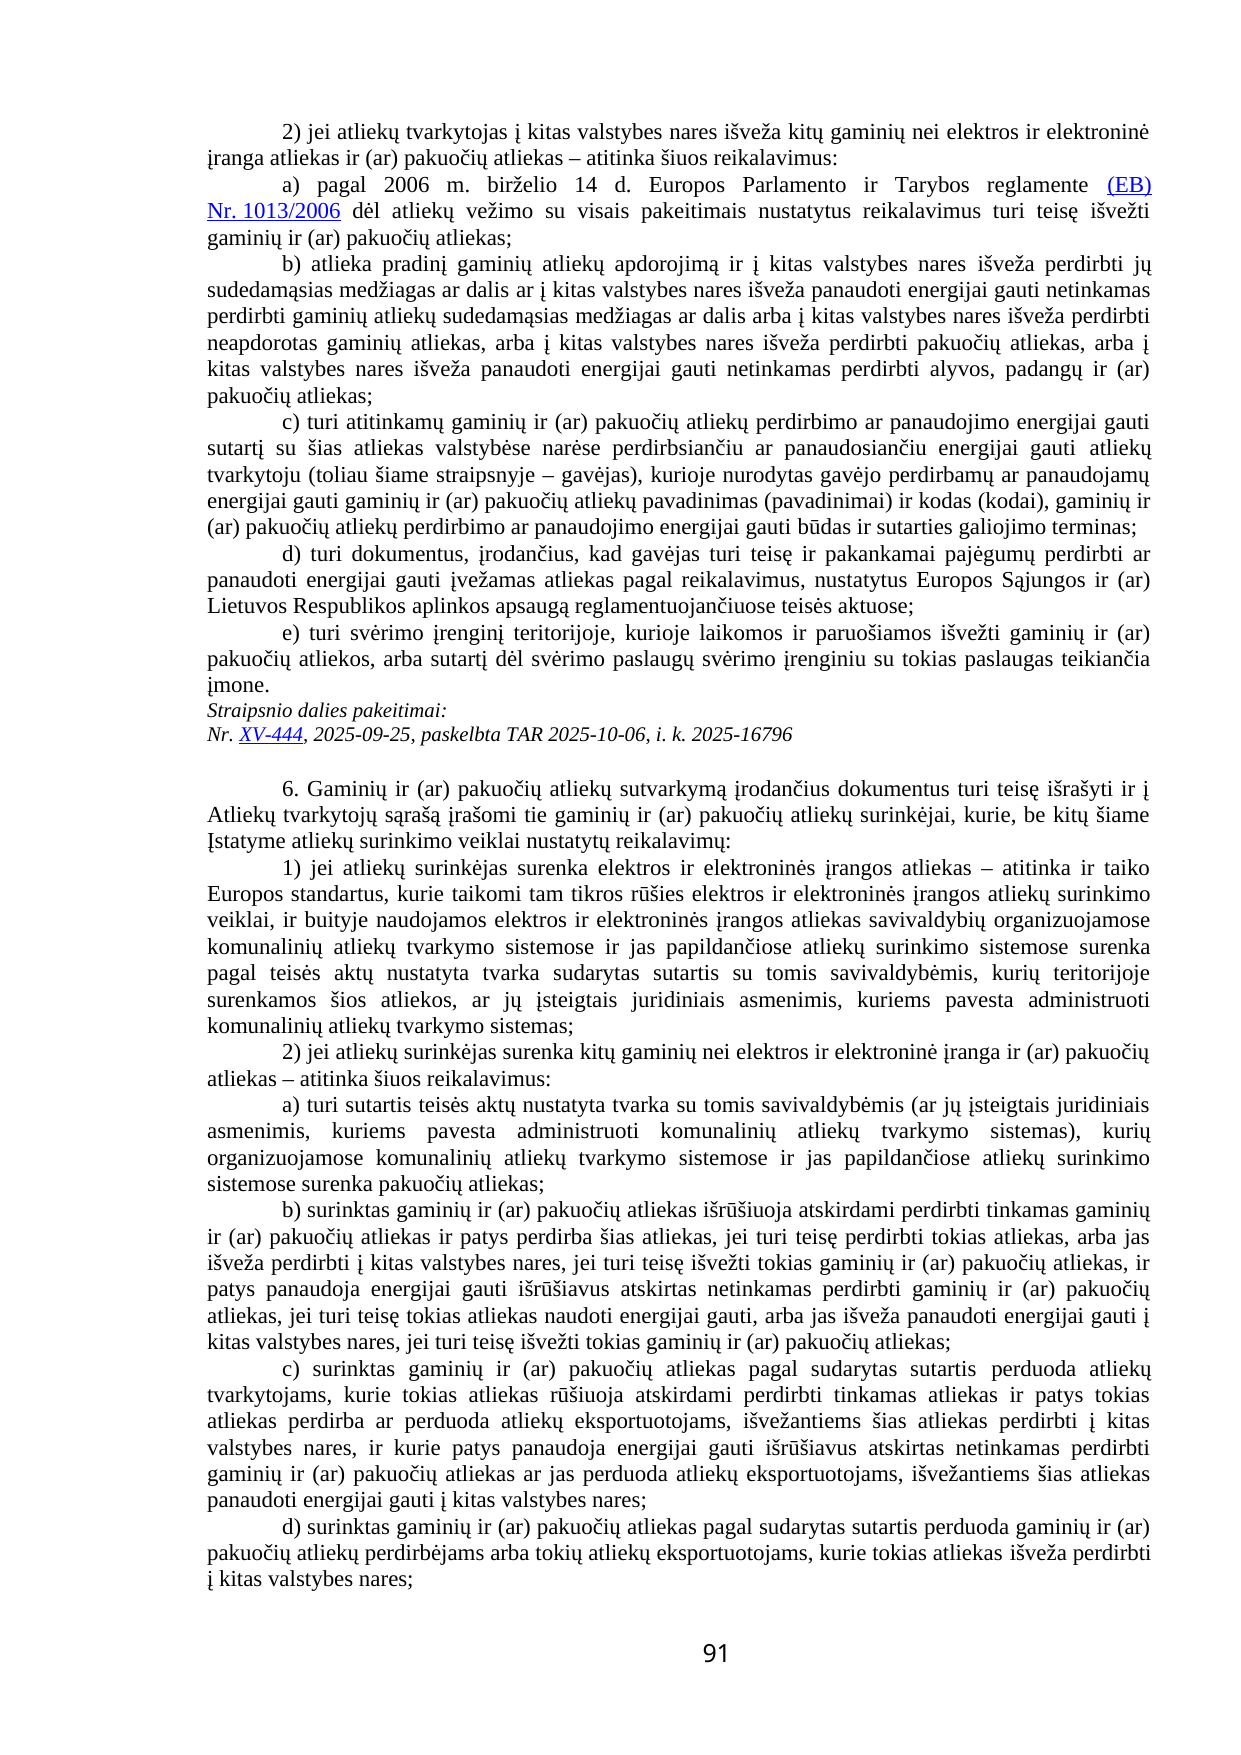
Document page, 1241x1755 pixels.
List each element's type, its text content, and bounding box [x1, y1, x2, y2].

text a) turi sutartis teisės aktų nustatyta tvarka su tomis savivaldybėmis (ar jų įsteigtais juridiniais asmenimis, kuriems pavesta administruoti komunalinių atliekų tvarkymo sistemas), kurių organizuojamose komunalinių atliekų tvarkymo sistemose ir jas papildančiose atliekų surinkimo sistemose surenka pakuočių atliekas; [207, 1091, 1152, 1196]
text Nr. XV-444, 2025-09-25, paskelbta TAR 2025-10-06, i. k. 2025-16796 [207, 722, 1152, 746]
text a) pagal 2006 m. birželio 14 d. Europos Parlamento ir Tarybos reglamente (EB) Nr. 1013/2006 dėl atliekų vežimo su visais pakeitimais nustatytus reikalavimus turi teisę išvežti gaminių ir (ar) pakuočių atliekas; [207, 171, 1152, 250]
text d) turi dokumentus, įrodančius, kad gavėjas turi teisę ir pakankamai pajėgumų perdirbti ar panaudoti energijai gauti įvežamas atliekas pagal reikalavimus, nustatytus Europos Sąjungos ir (ar) Lietuvos Respublikos aplinkos apsaugą reglamentuojančiuose teisės aktuose; [207, 540, 1152, 619]
text e) turi svėrimo įrenginį teritorijoje, kurioje laikomos ir paruošiamos išvežti gaminių ir (ar) pakuočių atliekos, arba sutartį dėl svėrimo paslaugų svėrimo įrenginiu su tokias paslaugas teikiančia įmone. [207, 619, 1152, 698]
text c) turi atitinkamų gaminių ir (ar) pakuočių atliekų perdirbimo ar panaudojimo energijai gauti sutartį su šias atliekas valstybėse narėse perdirbsiančiu ar panaudosiančiu energijai gauti atliekų tvarkytoju (toliau šiame straipsnyje – gavėjas), kurioje nurodytas gavėjo perdirbamų ar panaudojamų energijai gauti gaminių ir (ar) pakuočių atliekų pavadinimas (pavadinimai) ir kodas (kodai), gaminių ir (ar) pakuočių atliekų perdirbimo ar panaudojimo energijai gauti būdas ir sutarties galiojimo terminas; [207, 408, 1152, 540]
text 2) jei atliekų surinkėjas surenka kitų gaminių nei elektros ir elektroninė įranga ir (ar) pakuočių atliekas – atitinka šiuos reikalavimus: [207, 1038, 1152, 1091]
text 6. Gaminių ir (ar) pakuočių atliekų sutvarkymą įrodančius dokumentus turi teisę išrašyti ir į Atliekų tvarkytojų sąrašą įrašomi tie gaminių ir (ar) pakuočių atliekų surinkėjai, kurie, be kitų šiame Įstatyme atliekų surinkimo veiklai nustatytų reikalavimų: [207, 775, 1152, 854]
text b) surinktas gaminių ir (ar) pakuočių atliekas išrūšiuoja atskirdami perdirbti tinkamas gaminių ir (ar) pakuočių atliekas ir patys perdirba šias atliekas, jei turi teisę perdirbti tokias atliekas, arba jas išveža perdirbti į kitas valstybes nares, jei turi teisę išvežti tokias gaminių ir (ar) pakuočių atliekas, ir patys panaudoja energijai gauti išrūšiavus atskirtas netinkamas perdirbti gaminių ir (ar) pakuočių atliekas, jei turi teisę tokias atliekas naudoti energijai gauti, arba jas išveža panaudoti energijai gauti į kitas valstybes nares, jei turi teisę išvežti tokias gaminių ir (ar) pakuočių atliekas; [207, 1196, 1152, 1354]
text 2) jei atliekų tvarkytojas į kitas valstybes nares išveža kitų gaminių nei elektros ir elektroninė įranga atliekas ir (ar) pakuočių atliekas – atitinka šiuos reikalavimus: [207, 118, 1152, 171]
text d) surinktas gaminių ir (ar) pakuočių atliekas pagal sudarytas sutartis perduoda gaminių ir (ar) pakuočių atliekų perdirbėjams arba tokių atliekų eksportuotojams, kurie tokias atliekas išveža perdirbti į kitas valstybes nares; [207, 1513, 1152, 1592]
text Straipsnio dalies pakeitimai: [207, 698, 1152, 722]
text b) atlieka pradinį gaminių atliekų apdorojimą ir į kitas valstybes nares išveža perdirbti jų sudedamąsias medžiagas ar dalis ar į kitas valstybes nares išveža panaudoti energijai gauti netinkamas perdirbti gaminių atliekų sudedamąsias medžiagas ar dalis arba į kitas valstybes nares išveža perdirbti neapdorotas gaminių atliekas, arba į kitas valstybes nares išveža perdirbti pakuočių atliekas, arba į kitas valstybes nares išveža panaudoti energijai gauti netinkamas perdirbti alyvos, padangų ir (ar) pakuočių atliekas; [207, 250, 1152, 408]
text c) surinktas gaminių ir (ar) pakuočių atliekas pagal sudarytas sutartis perduoda atliekų tvarkytojams, kurie tokias atliekas rūšiuoja atskirdami perdirbti tinkamas atliekas ir patys tokias atliekas perdirba ar perduoda atliekų eksportuotojams, išvežantiems šias atliekas perdirbti į kitas valstybes nares, ir kurie patys panaudoja energijai gauti išrūšiavus atskirtas netinkamas perdirbti gaminių ir (ar) pakuočių atliekas ar jas perduoda atliekų eksportuotojams, išvežantiems šias atliekas panaudoti energijai gauti į kitas valstybes nares; [207, 1354, 1152, 1513]
text 1) jei atliekų surinkėjas surenka elektros ir elektroninės įrangos atliekas – atitinka ir taiko Europos standartus, kurie taikomi tam tikros rūšies elektros ir elektroninės įrangos atliekų surinkimo veiklai, ir buityje naudojamos elektros ir elektroninės įrangos atliekas savivaldybių organizuojamose komunalinių atliekų tvarkymo sistemose ir jas papildančiose atliekų surinkimo sistemose surenka pagal teisės aktų nustatyta tvarka sudarytas sutartis su tomis savivaldybėmis, kurių teritorijoje surenkamos šios atliekos, ar jų įsteigtais juridiniais asmenimis, kuriems pavesta administruoti komunalinių atliekų tvarkymo sistemas; [207, 854, 1152, 1038]
